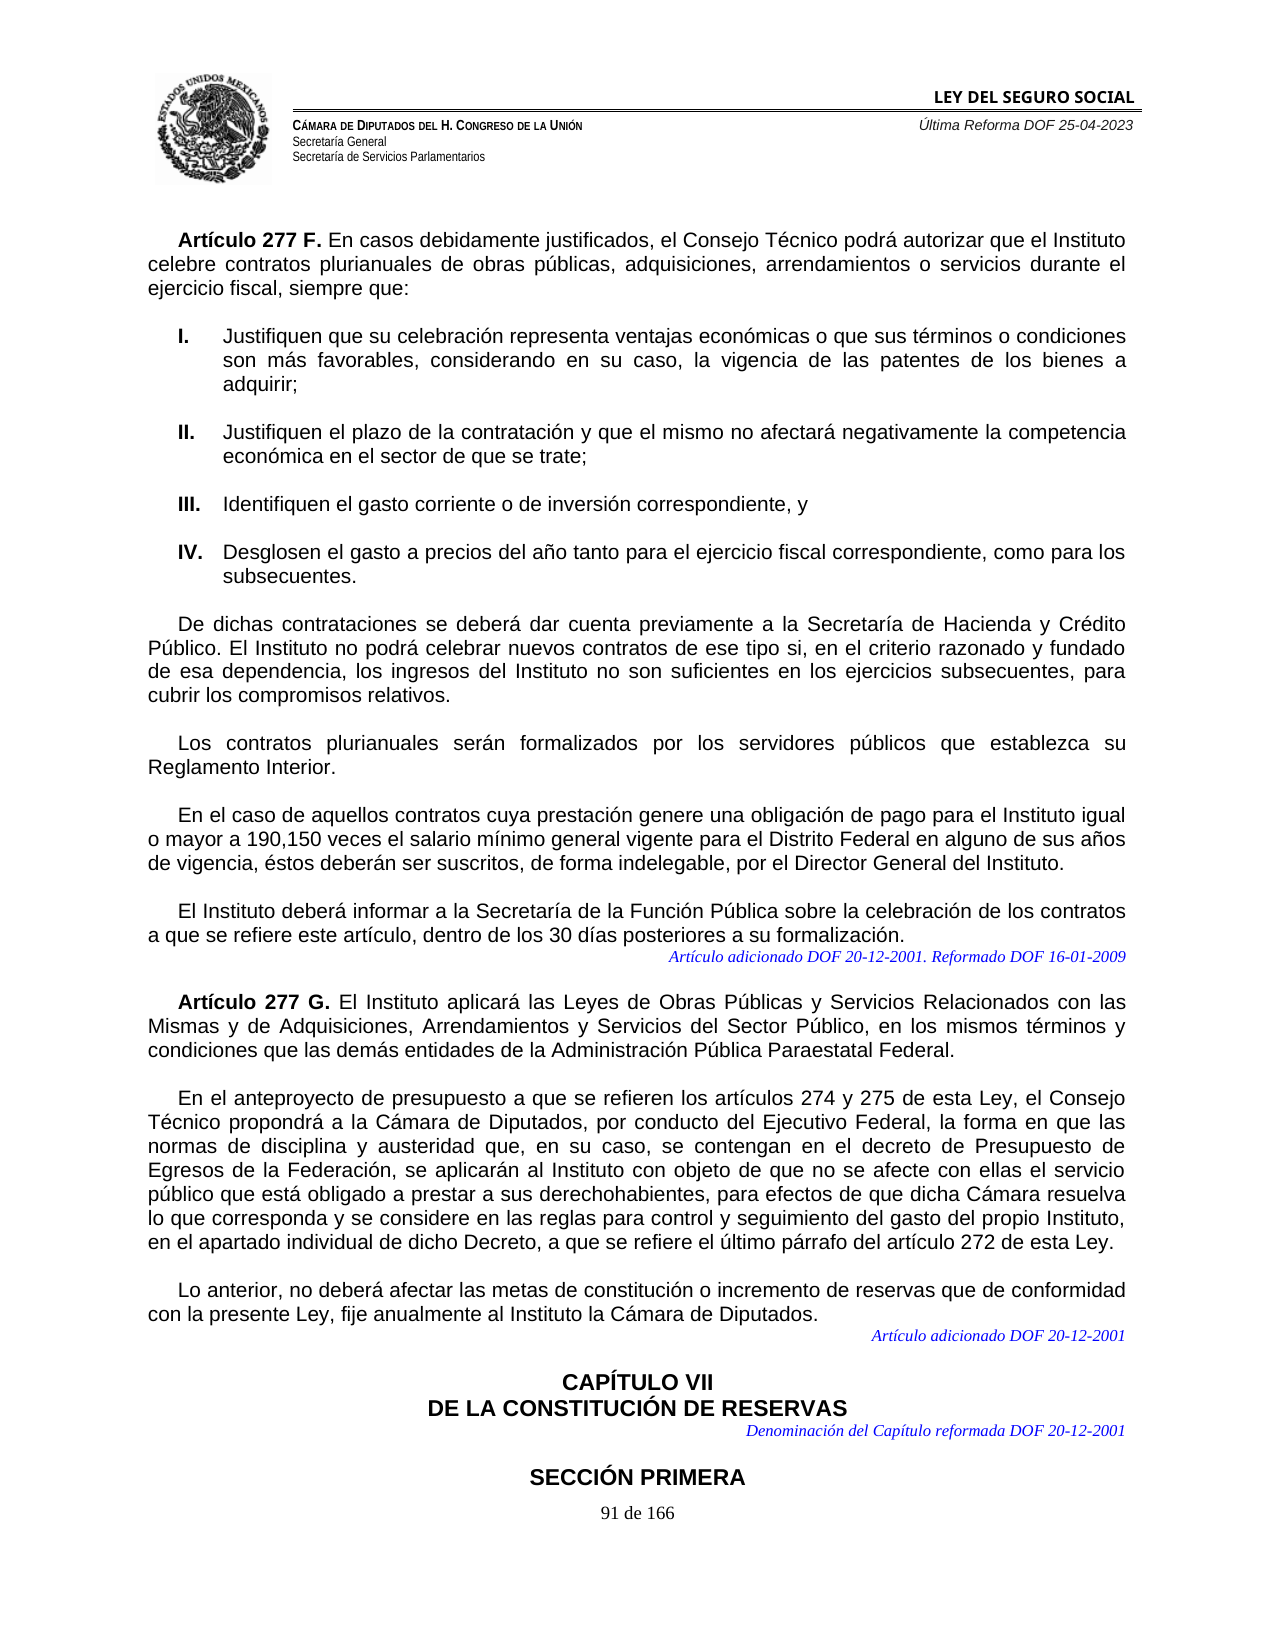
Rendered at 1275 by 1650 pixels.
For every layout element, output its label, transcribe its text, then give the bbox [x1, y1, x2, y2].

text Artículo 277 F. En casos debidamente justificados, el Consejo Técnico podrá autorizar que el Instituto celebre contratos plurianuales de obras públicas, adquisiciones, arrendamientos o servicios durante el ejercicio fiscal, siempre que: [148, 228, 1127, 300]
text Denominación del Capítulo reformada DOF 20-12-2001 [148, 1421, 1127, 1440]
text Artículo adicionado DOF 20-12-2001. Reformado DOF 16-01-2009 [148, 947, 1127, 966]
text En el caso de aquellos contratos cuya prestación genere una obligación de pago para el Instituto igual o mayor a 190,150 veces el salario mínimo general vigente para el Distrito Federal en alguno de sus años de vigencia, éstos deberán ser suscritos, de forma indelegable, por el Director General del Instituto. [148, 803, 1127, 875]
text De dichas contrataciones se deberá dar cuenta previamente a la Secretaría de Hacienda y Crédito Público. El Instituto no podrá celebrar nuevos contratos de ese tipo si, en el criterio razonado y fundado de esa dependencia, los ingresos del Instituto no son suficientes en los ejercicios subsecuentes, para cubrir los compromisos relativos. [148, 611, 1127, 707]
text SECCIÓN PRIMERA [148, 1464, 1127, 1491]
text Lo anterior, no deberá afectar las metas de constitución o incremento de reservas que de conformidad con la presente Ley, fije anualmente al Instituto la Cámara de Diputados. [148, 1277, 1127, 1325]
text IV. Desglosen el gasto a precios del año tanto para el ejercicio fiscal correspondiente, como para los subsecuentes. [178, 539, 1127, 587]
text Artículo 277 G. El Instituto aplicará las Leyes de Obras Públicas y Servicios Relacionados con las Mismas y de Adquisiciones, Arrendamientos y Servicios del Sector Público, en los mismos términos y condiciones que las demás entidades de la Administración Pública Paraestatal Federal. [148, 990, 1127, 1062]
text Los contratos plurianuales serán formalizados por los servidores públicos que establezca su Reglamento Interior. [148, 731, 1127, 779]
text El Instituto deberá informar a la Secretaría de la Función Pública sobre la celebración de los contratos a que se refiere este artículo, dentro de los 30 días posteriores a su formalización. [148, 899, 1127, 947]
text Artículo adicionado DOF 20-12-2001 [148, 1325, 1127, 1344]
text CAPÍTULO VII [148, 1368, 1127, 1395]
text En el anteproyecto de presupuesto a que se refieren los artículos 274 y 275 de esta Ley, el Consejo Técnico propondrá a la Cámara de Diputados, por conducto del Ejecutivo Federal, la forma en que las normas de disciplina y austeridad que, en su caso, se contengan en el decreto de Presupuesto de Egresos de la Federación, se aplicarán al Instituto con objeto de que no se afecte con ellas el servicio público que está obligado a prestar a sus derechohabientes, para efectos de que dicha Cámara resuelva lo que corresponda y se considere en las reglas para control y seguimiento del gasto del propio Instituto, en el apartado individual de dicho Decreto, a que se refiere el último párrafo del artículo 272 de esta Ley. [148, 1086, 1127, 1253]
text I. Justifiquen que su celebración representa ventajas económicas o que sus términos o condiciones son más favorables, considerando en su caso, la vigencia de las patentes de los bienes a adquirir; [178, 324, 1127, 396]
text III. Identifiquen el gasto corriente o de inversión correspondiente, y [178, 492, 1127, 516]
text DE LA CONSTITUCIÓN DE RESERVAS [148, 1395, 1127, 1421]
text II. Justifiquen el plazo de la contratación y que el mismo no afectará negativamente la competencia económica en el sector de que se trate; [178, 420, 1127, 468]
